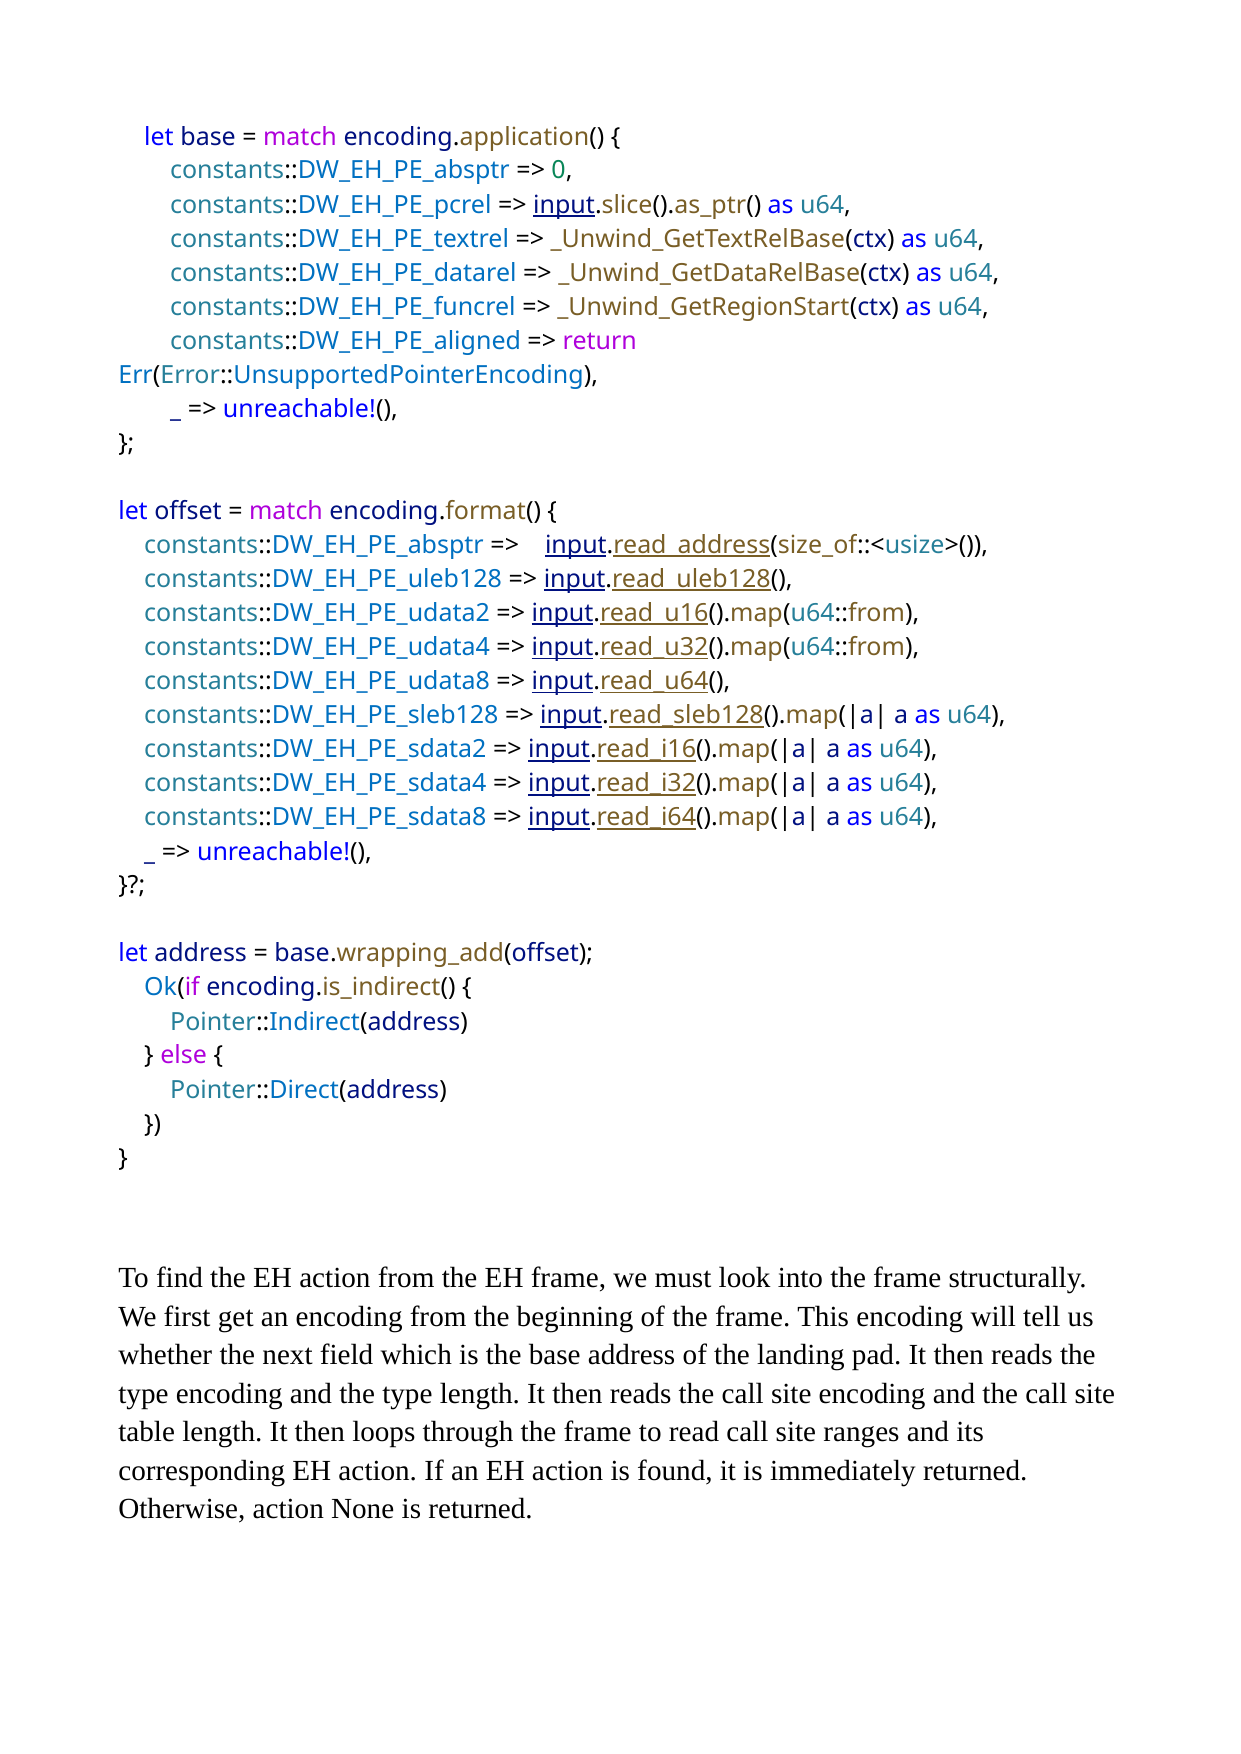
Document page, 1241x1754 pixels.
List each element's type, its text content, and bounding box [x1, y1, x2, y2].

text constants::DW_EH_PE_textrel => _Unwind_GetTextRelBase(ctx) as u64, [118, 220, 1122, 254]
text }) [118, 1105, 1122, 1139]
text }; [118, 425, 1122, 459]
text constants::DW_EH_PE_sdata4 => input.read_i32().map(|a| a as u64), [118, 765, 1122, 799]
text let address = base.wrapping_add(offset); [118, 935, 1122, 969]
text let offset = match encoding.format() { [118, 492, 1122, 527]
text constants::DW_EH_PE_absptr => input.read_address(size_of::<usize>()), [118, 527, 1122, 561]
text constants::DW_EH_PE_udata8 => input.read_u64(), [118, 663, 1122, 697]
text constants::DW_EH_PE_funcrel => _Unwind_GetRegionStart(ctx) as u64, [118, 288, 1122, 322]
text constants::DW_EH_PE_sdata8 => input.read_i64().map(|a| a as u64), [118, 799, 1122, 833]
text Pointer::Indirect(address) [118, 1003, 1122, 1037]
text let base = match encoding.application() { [118, 118, 1122, 152]
text constants::DW_EH_PE_sdata2 => input.read_i16().map(|a| a as u64), [118, 731, 1122, 765]
text Ok(if encoding.is_indirect() { [118, 969, 1122, 1003]
text Pointer::Direct(address) [118, 1071, 1122, 1105]
text constants::DW_EH_PE_datarel => _Unwind_GetDataRelBase(ctx) as u64, [118, 254, 1122, 288]
text constants::DW_EH_PE_sleb128 => input.read_sleb128().map(|a| a as u64), [118, 697, 1122, 731]
text _ => unreachable!(), [118, 391, 1122, 425]
text } [118, 1139, 1122, 1173]
text }?; [118, 867, 1122, 901]
text To find the EH action from the EH frame, we must look into the frame structurally. We first get an encoding from the beginning of the frame. This encoding will tell us whether the next field which is the base address of the landing pad. It then reads the type encoding and the type length. It then reads the call site encoding and the call site table length. It then loops through the frame to read call site ranges and its corresponding EH action. If an EH action is found, it is immediately returned. Otherwise, action None is returned. [118, 1260, 1122, 1525]
text constants::DW_EH_PE_aligned => return Err(Error::UnsupportedPointerEncoding), [118, 322, 1122, 391]
text constants::DW_EH_PE_udata2 => input.read_u16().map(u64::from), [118, 595, 1122, 629]
text constants::DW_EH_PE_udata4 => input.read_u32().map(u64::from), [118, 629, 1122, 663]
text constants::DW_EH_PE_uleb128 => input.read_uleb128(), [118, 561, 1122, 595]
text constants::DW_EH_PE_pcrel => input.slice().as_ptr() as u64, [118, 186, 1122, 220]
text _ => unreachable!(), [118, 833, 1122, 867]
text constants::DW_EH_PE_absptr => 0, [118, 152, 1122, 186]
text } else { [118, 1037, 1122, 1071]
